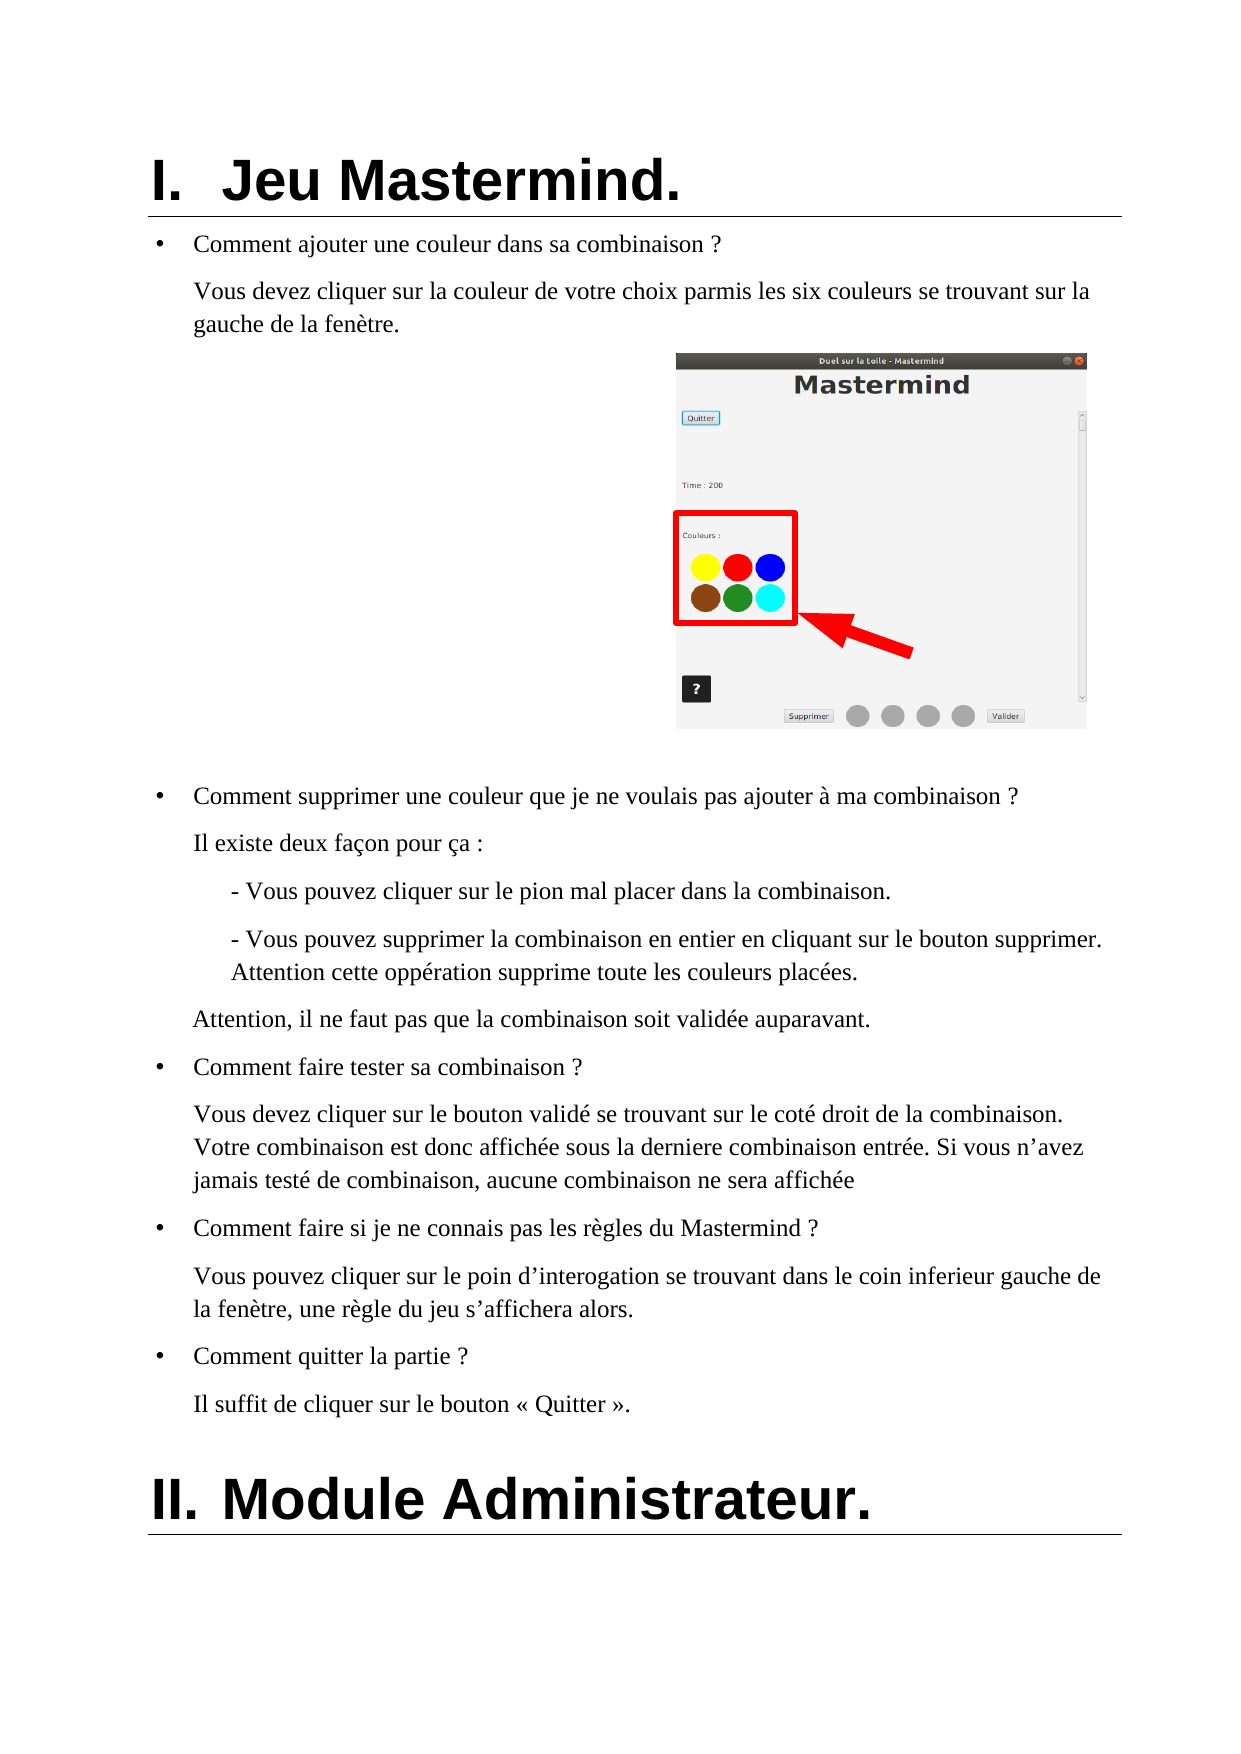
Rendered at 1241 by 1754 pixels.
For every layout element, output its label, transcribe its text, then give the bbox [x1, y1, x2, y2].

list Vous devez cliquer sur le bouton validé se trouvant sur le coté droit de la combinaison. Votre combinaison est donc affichée sous la derniere combinaison entrée. Si vous n’avez jamais testé de combinaison, aucune combinaison ne sera affichée [156, 1099, 1122, 1194]
list Comment supprimer une couleur que je ne voulais pas ajouter à ma combinaison ? [156, 781, 1122, 809]
title Jeu Mastermind. [148, 143, 1122, 216]
title Module Administrateur. [148, 1462, 1122, 1534]
picture [679, 516, 792, 620]
list Comment quitter la partie ? [156, 1341, 1122, 1370]
list Comment faire tester sa combinaison ? [156, 1052, 1122, 1081]
list Il existe deux façon pour ça : [156, 828, 1122, 857]
list Il suffit de cliquer sur le bouton « Quitter ». [156, 1389, 1122, 1418]
list - Vous pouvez cliquer sur le pion mal placer dans la combinaison. [193, 876, 1122, 905]
picture [676, 353, 1087, 729]
text Attention, il ne faut pas que la combinaison soit validée auparavant. [118, 1004, 1122, 1033]
list Vous pouvez cliquer sur le poin d’interogation se trouvant dans le coin inferieur gauche de la fenètre, une règle du jeu s’affichera alors. [156, 1261, 1122, 1322]
list - Vous pouvez supprimer la combinaison en entier en cliquant sur le bouton supprimer. Attention cette oppération supprime toute les couleurs placées. [193, 924, 1122, 985]
list Vous devez cliquer sur la couleur de votre choix parmis les six couleurs se trouvant sur la gauche de la fenètre. [156, 276, 1122, 338]
list Comment ajouter une couleur dans sa combinaison ? [156, 229, 1122, 257]
list Comment faire si je ne connais pas les règles du Mastermind ? [156, 1213, 1122, 1242]
